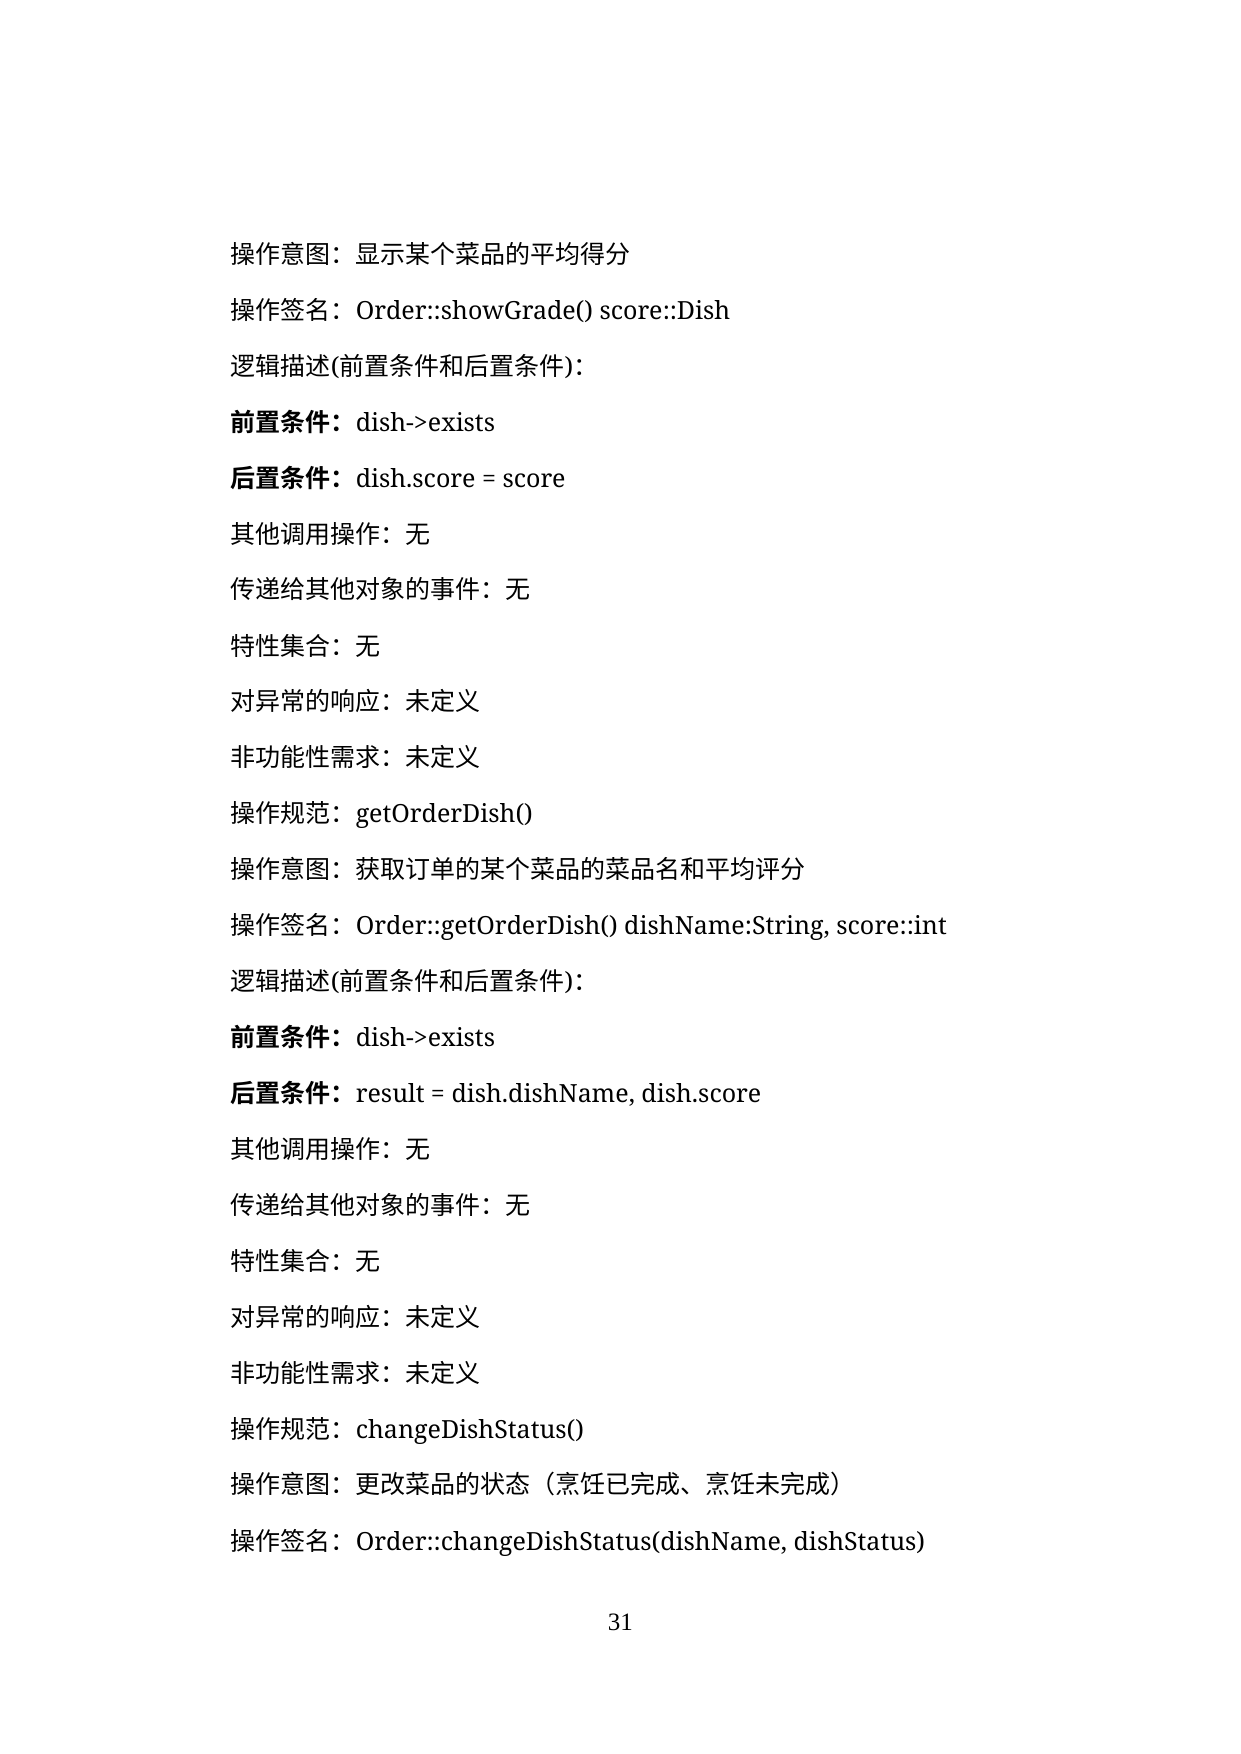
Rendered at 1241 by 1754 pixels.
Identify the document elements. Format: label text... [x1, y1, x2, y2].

text 操作签名：Order::changeDishStatus(dishName, dishStatus) [231, 1521, 1122, 1557]
text 传递给其他对象的事件：无 [231, 1185, 1122, 1222]
text 操作签名：Order::showGrade() score::Dish [231, 290, 1122, 327]
text 对异常的响应：未定义 [231, 682, 1122, 718]
text 非功能性需求：未定义 [231, 1353, 1122, 1389]
text 其他调用操作：无 [231, 1129, 1122, 1166]
text 对异常的响应：未定义 [231, 1297, 1122, 1333]
text 后置条件：dish.score = score [231, 458, 1122, 494]
text 操作意图：显示某个菜品的平均得分 [231, 234, 1122, 271]
text 后置条件：result = dish.dishName, dish.score [231, 1073, 1122, 1110]
text 操作意图：获取订单的某个菜品的菜品名和平均评分 [231, 850, 1122, 886]
text 前置条件：dish->exists [231, 402, 1122, 438]
text 操作规范：changeDishStatus() [231, 1409, 1122, 1445]
text 特性集合：无 [231, 1241, 1122, 1277]
text 其他调用操作：无 [231, 514, 1122, 550]
text 特性集合：无 [231, 626, 1122, 662]
text 操作意图：更改菜品的状态（烹饪已完成、烹饪未完成） [231, 1465, 1122, 1501]
text 逻辑描述(前置条件和后置条件)： [231, 962, 1122, 998]
text 操作规范：getOrderDish() [231, 794, 1122, 830]
text 前置条件：dish->exists [231, 1017, 1122, 1054]
text 传递给其他对象的事件：无 [231, 570, 1122, 606]
text 非功能性需求：未定义 [231, 738, 1122, 774]
text 操作签名：Order::getOrderDish() dishName:String, score::int [231, 906, 1122, 942]
text 逻辑描述(前置条件和后置条件)： [231, 346, 1122, 382]
